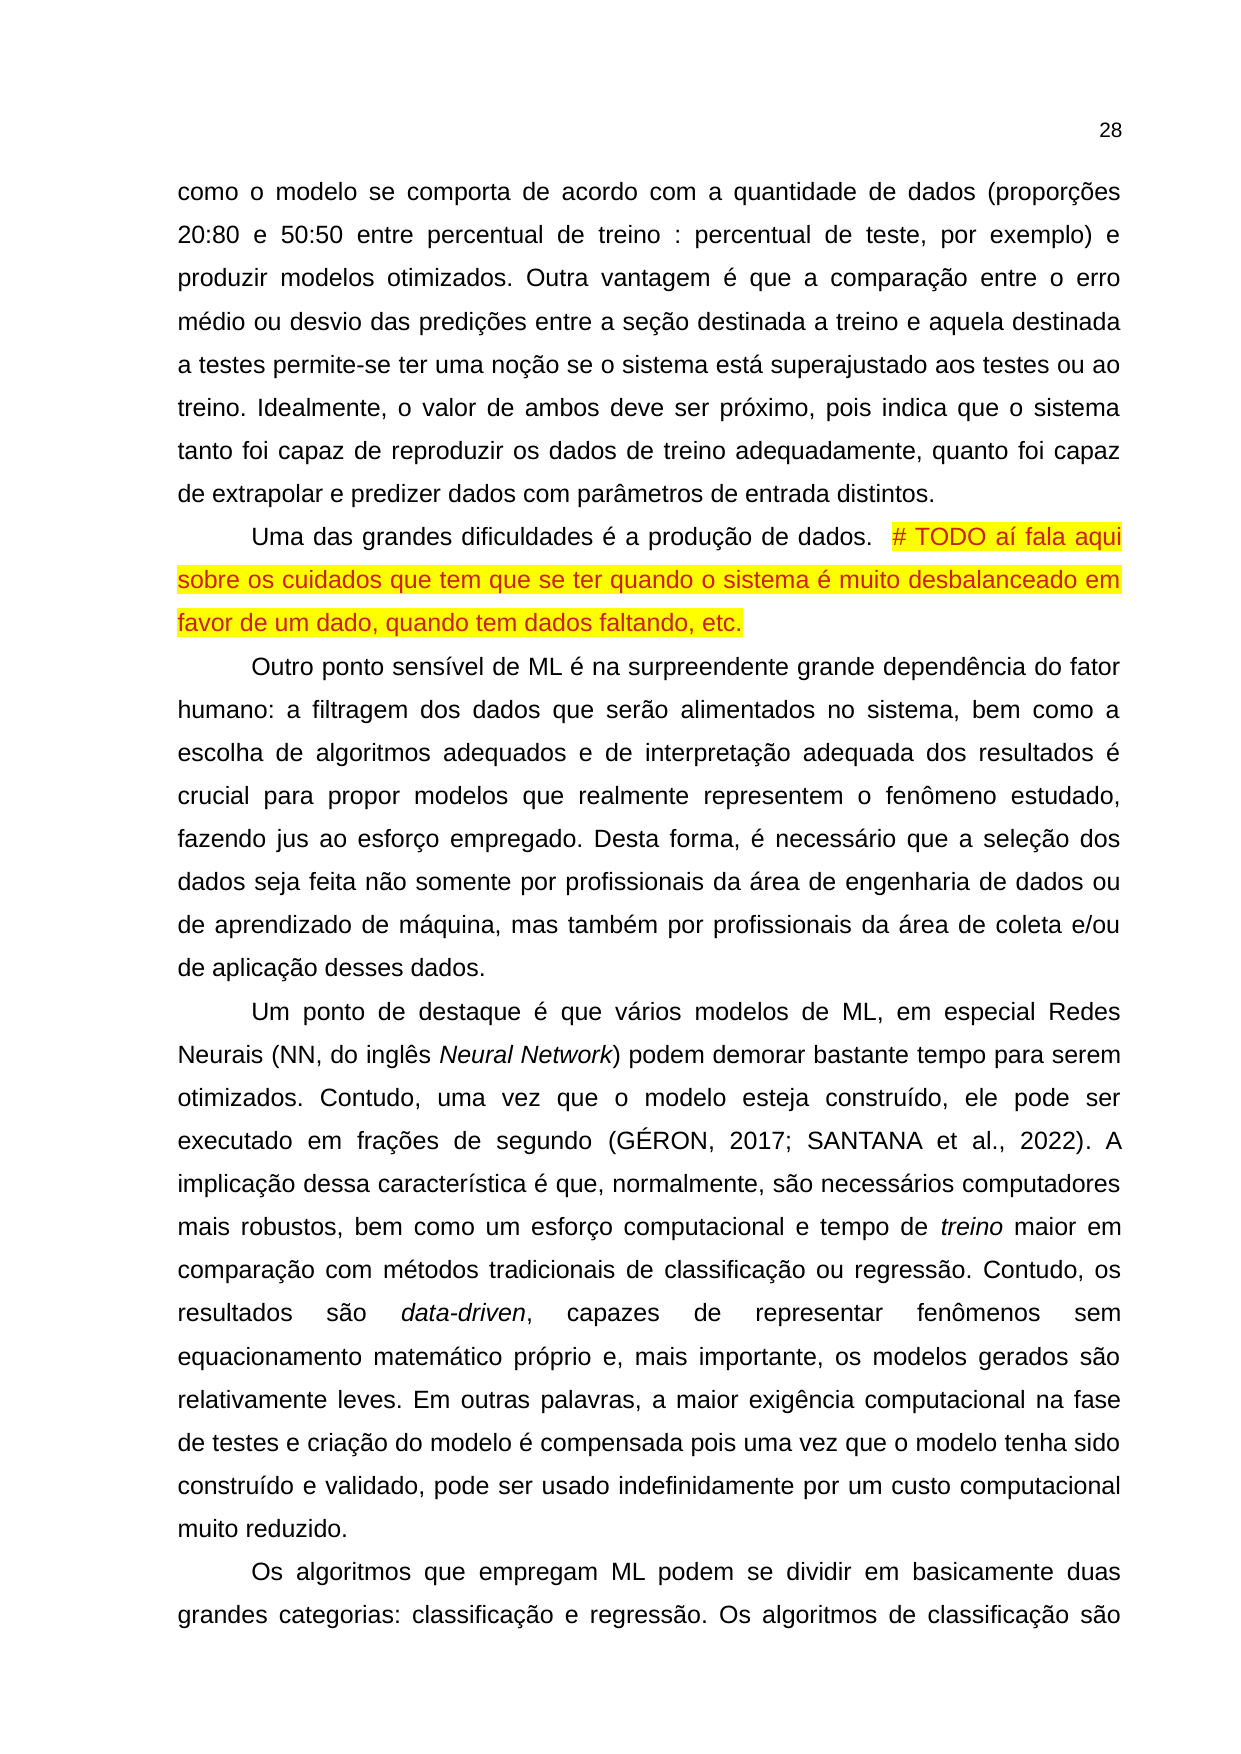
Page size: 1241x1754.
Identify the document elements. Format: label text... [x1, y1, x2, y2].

text Outro ponto sensível de ML é na surpreendente grande dependência do fator humano: a filtragem dos dados que serão alimentados no sistema, bem como a escolha de algoritmos adequados e de interpretação adequada dos resultados é crucial para propor modelos que realmente representem o fenômeno estudado, fazendo jus ao esforço empregado. Desta forma, é necessário que a seleção dos dados seja feita não somente por profissionais da área de engenharia de dados ou de aprendizado de máquina, mas também por profissionais da área de coleta e/ou de aplicação desses dados. [177, 651, 1122, 982]
text Um ponto de destaque é que vários modelos de ML, em especial Redes Neurais (NN, do inglês Neural Network) podem demorar bastante tempo para serem otimizados. Contudo, uma vez que o modelo esteja construído, ele pode ser executado em frações de segundo (GÉRON, 2017; SANTANA et al., 2022). A implicação dessa característica é que, normalmente, são necessários computadores mais robustos, bem como um esforço computacional e tempo de treino maior em comparação com métodos tradicionais de classificação ou regressão. Contudo, os resultados são data-driven, capazes de representar fenômenos sem equacionamento matemático próprio e, mais importante, os modelos gerados são relativamente leves. Em outras palavras, a maior exigência computacional na fase de testes e criação do modelo é compensada pois uma vez que o modelo tenha sido construído e validado, pode ser usado indefinidamente por um custo computacional muito reduzido. [177, 996, 1122, 1543]
text Uma das grandes dificuldades é a produção de dados. # TODO aí fala aqui sobre os cuidados que tem que se ter quando o sistema é muito desbalanceado em favor de um dado, quando tem dados faltando, etc. [177, 522, 1122, 637]
text Os algoritmos que empregam ML podem se dividir em basicamente duas grandes categorias: classificação e regressão. Os algoritmos de classificação são [177, 1557, 1122, 1629]
text como o modelo se comporta de acordo com a quantidade de dados (proporções 20:80 e 50:50 entre percentual de treino : percentual de teste, por exemplo) e produzir modelos otimizados. Outra vantagem é que a comparação entre o erro médio ou desvio das predições entre a seção destinada a treino e aquela destinada a testes permite-se ter uma noção se o sistema está superajustado aos testes ou ao treino. Idealmente, o valor de ambos deve ser próximo, pois indica que o sistema tanto foi capaz de reproduzir os dados de treino adequadamente, quanto foi capaz de extrapolar e predizer dados com parâmetros de entrada distintos. [177, 177, 1122, 508]
